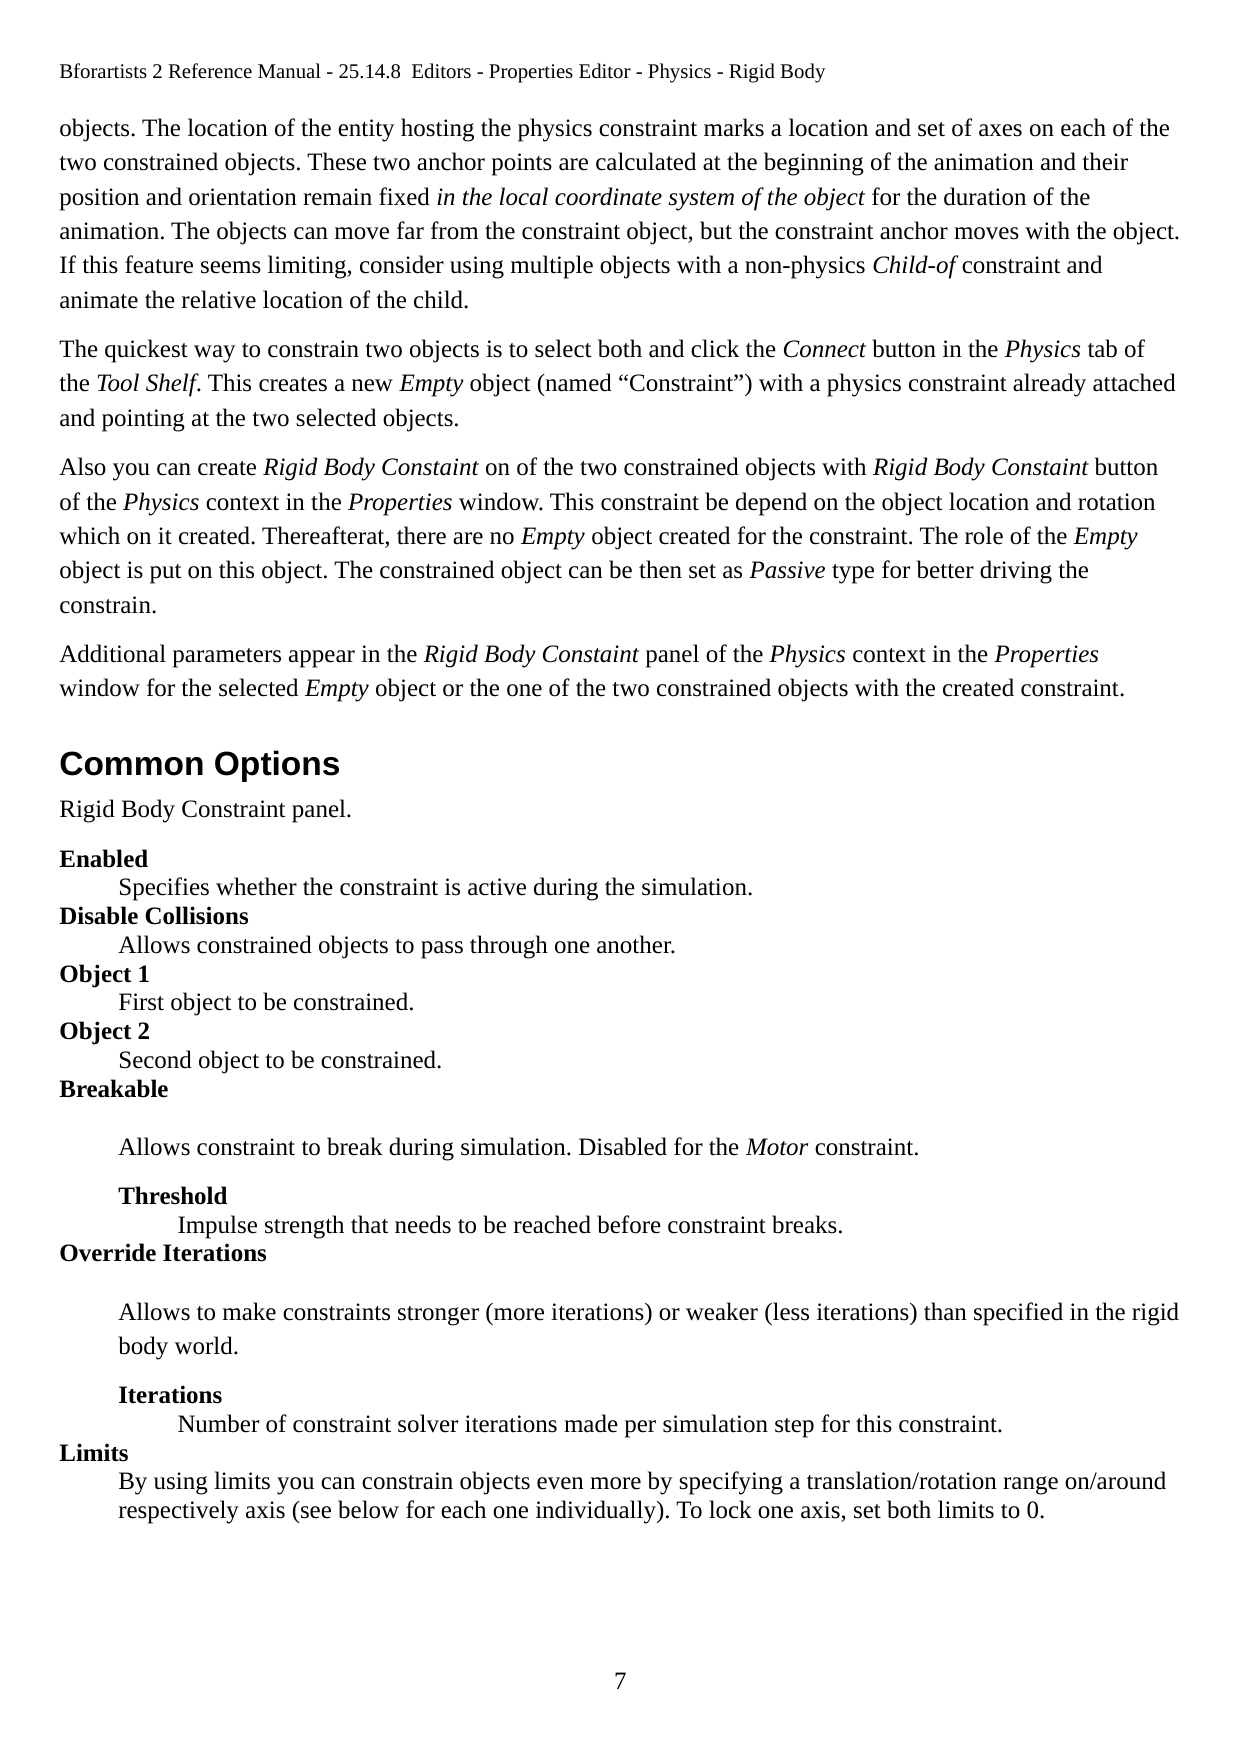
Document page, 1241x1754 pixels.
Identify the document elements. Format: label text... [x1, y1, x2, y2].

subtitle Iterations [118, 1380, 1181, 1409]
text Allows to make constraints stronger (more iterations) or weaker (less iterations) than specified in the rigid body world. [118, 1297, 1181, 1360]
text The quickest way to constrain two objects is to select both and click the Connect button in the Physics tab of the Tool Shelf. This creates a new Empty object (named “Constraint”) with a physics constraint already attached and pointing at the two selected objects. [59, 334, 1181, 432]
text Allows constraint to break during simulation. Disabled for the Motor constraint. [118, 1132, 1181, 1161]
subtitle Enabled [59, 844, 1181, 872]
subtitle Threshold [118, 1181, 1181, 1210]
list Allows constrained objects to pass through one another. [118, 930, 1181, 959]
subtitle Override Iterations [59, 1238, 1181, 1267]
list Number of constraint solver iterations made per simulation step for this constraint. [177, 1409, 1181, 1438]
list First object to be constrained. [118, 987, 1181, 1016]
list Second object to be constrained. [118, 1045, 1181, 1074]
list By using limits you can constrain objects even more by specifying a translation/rotation range on/around respectively axis (see below for each one individually). To lock one axis, set both limits to 0. [118, 1466, 1181, 1524]
text objects. The location of the entity hosting the physics constraint marks a location and set of axes on each of the two constrained objects. These two anchor points are calculated at the beginning of the animation and their position and orientation remain fixed in the local coordinate system of the object for the duration of the animation. The objects can move far from the constraint object, but the constraint anchor moves with the object. If this feature seems limiting, consider using multiple objects with a non-physics Child-of constraint and animate the relative location of the child. [59, 113, 1181, 314]
subtitle Object 2 [59, 1016, 1181, 1045]
text Rigid Body Constraint panel. [59, 794, 1181, 823]
text Also you can create Rigid Body Constaint on of the two constrained objects with Rigid Body Constaint button of the Physics context in the Properties window. This constraint be depend on the object location and rotation which on it created. Thereafterat, there are no Empty object created for the constraint. The role of the Empty object is put on this object. The constrained object can be then set as Passive type for better driving the constrain. [59, 452, 1181, 619]
list Specifies whether the constraint is active during the simulation. [118, 872, 1181, 901]
list Impulse strength that needs to be reached before constraint breaks. [177, 1210, 1181, 1238]
subtitle Breakable [59, 1074, 1181, 1102]
subtitle Disable Collisions [59, 901, 1181, 930]
text Additional parameters appear in the Rigid Body Constaint panel of the Physics context in the Properties window for the selected Empty object or the one of the two constrained objects with the created constraint. [59, 639, 1181, 702]
subtitle Object 1 [59, 959, 1181, 987]
subtitle Common Options [59, 743, 1181, 782]
subtitle Limits [59, 1438, 1181, 1466]
